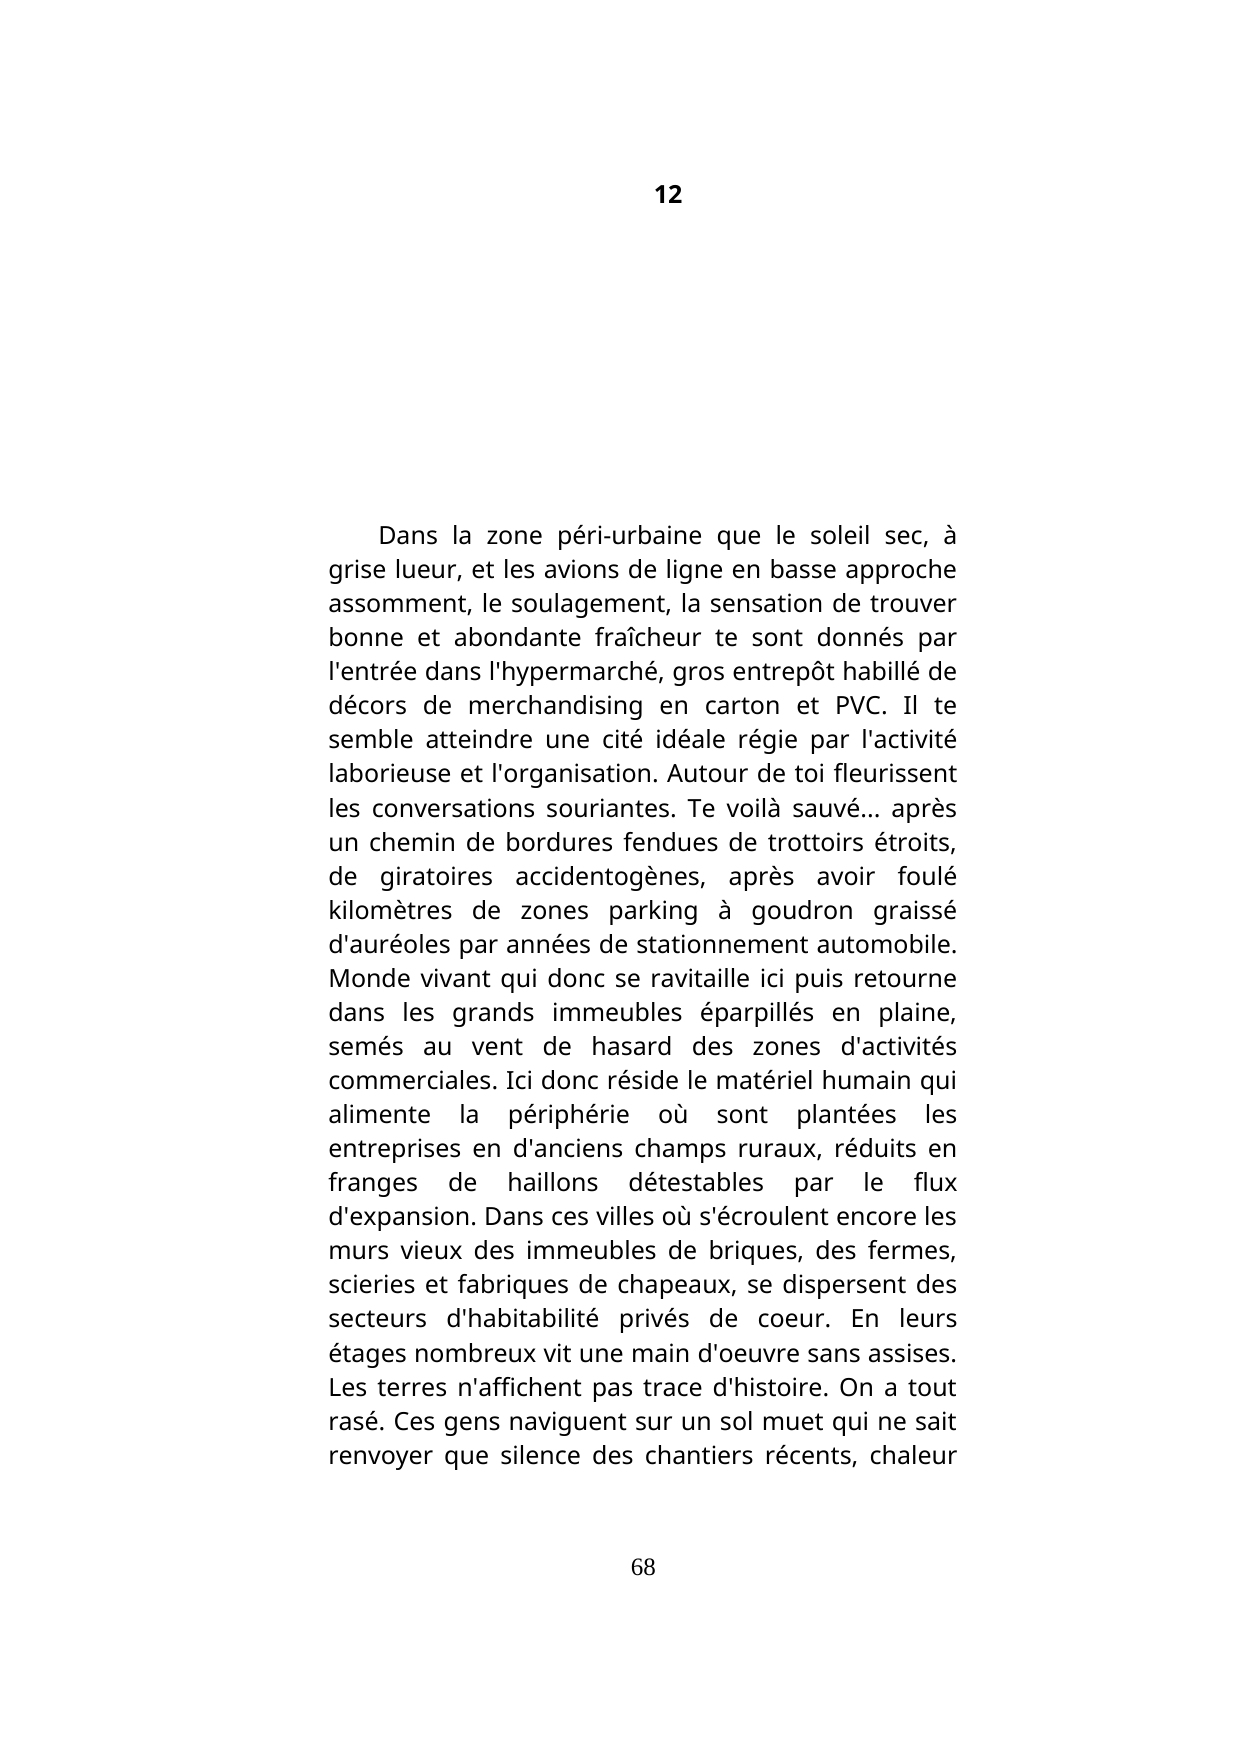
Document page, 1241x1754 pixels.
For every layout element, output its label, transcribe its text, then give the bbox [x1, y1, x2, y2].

text 12 [328, 177, 958, 211]
text Dans la zone péri-urbaine que le soleil sec, à grise lueur, et les avions de ligne en basse approche assomment, le soulagement, la sensation de trouver bonne et abondante fraîcheur te sont donnés par l'entrée dans l'hypermarché, gros entrepôt habillé de décors de merchandising en carton et PVC. Il te semble atteindre une cité idéale régie par l'activité laborieuse et l'organisation. Autour de toi fleurissent les conversations souriantes. Te voilà sauvé... après un chemin de bordures fendues de trottoirs étroits, de giratoires accidentogènes, après avoir foulé kilomètres de zones parking à goudron graissé d'auréoles par années de stationnement automobile. Monde vivant qui donc se ravitaille ici puis retourne dans les grands immeubles éparpillés en plaine, semés au vent de hasard des zones d'activités commerciales. Ici donc réside le matériel humain qui alimente la périphérie où sont plantées les entreprises en d'anciens champs ruraux, réduits en franges de haillons détestables par le flux d'expansion. Dans ces villes où s'écroulent encore les murs vieux des immeubles de briques, des fermes, scieries et fabriques de chapeaux, se dispersent des secteurs d'habitabilité privés de coeur. En leurs étages nombreux vit une main d'oeuvre sans assises. Les terres n'affichent pas trace d'histoire. On a tout rasé. Ces gens naviguent sur un sol muet qui ne sait renvoyer que silence des chantiers récents, chaleur [328, 518, 958, 1471]
